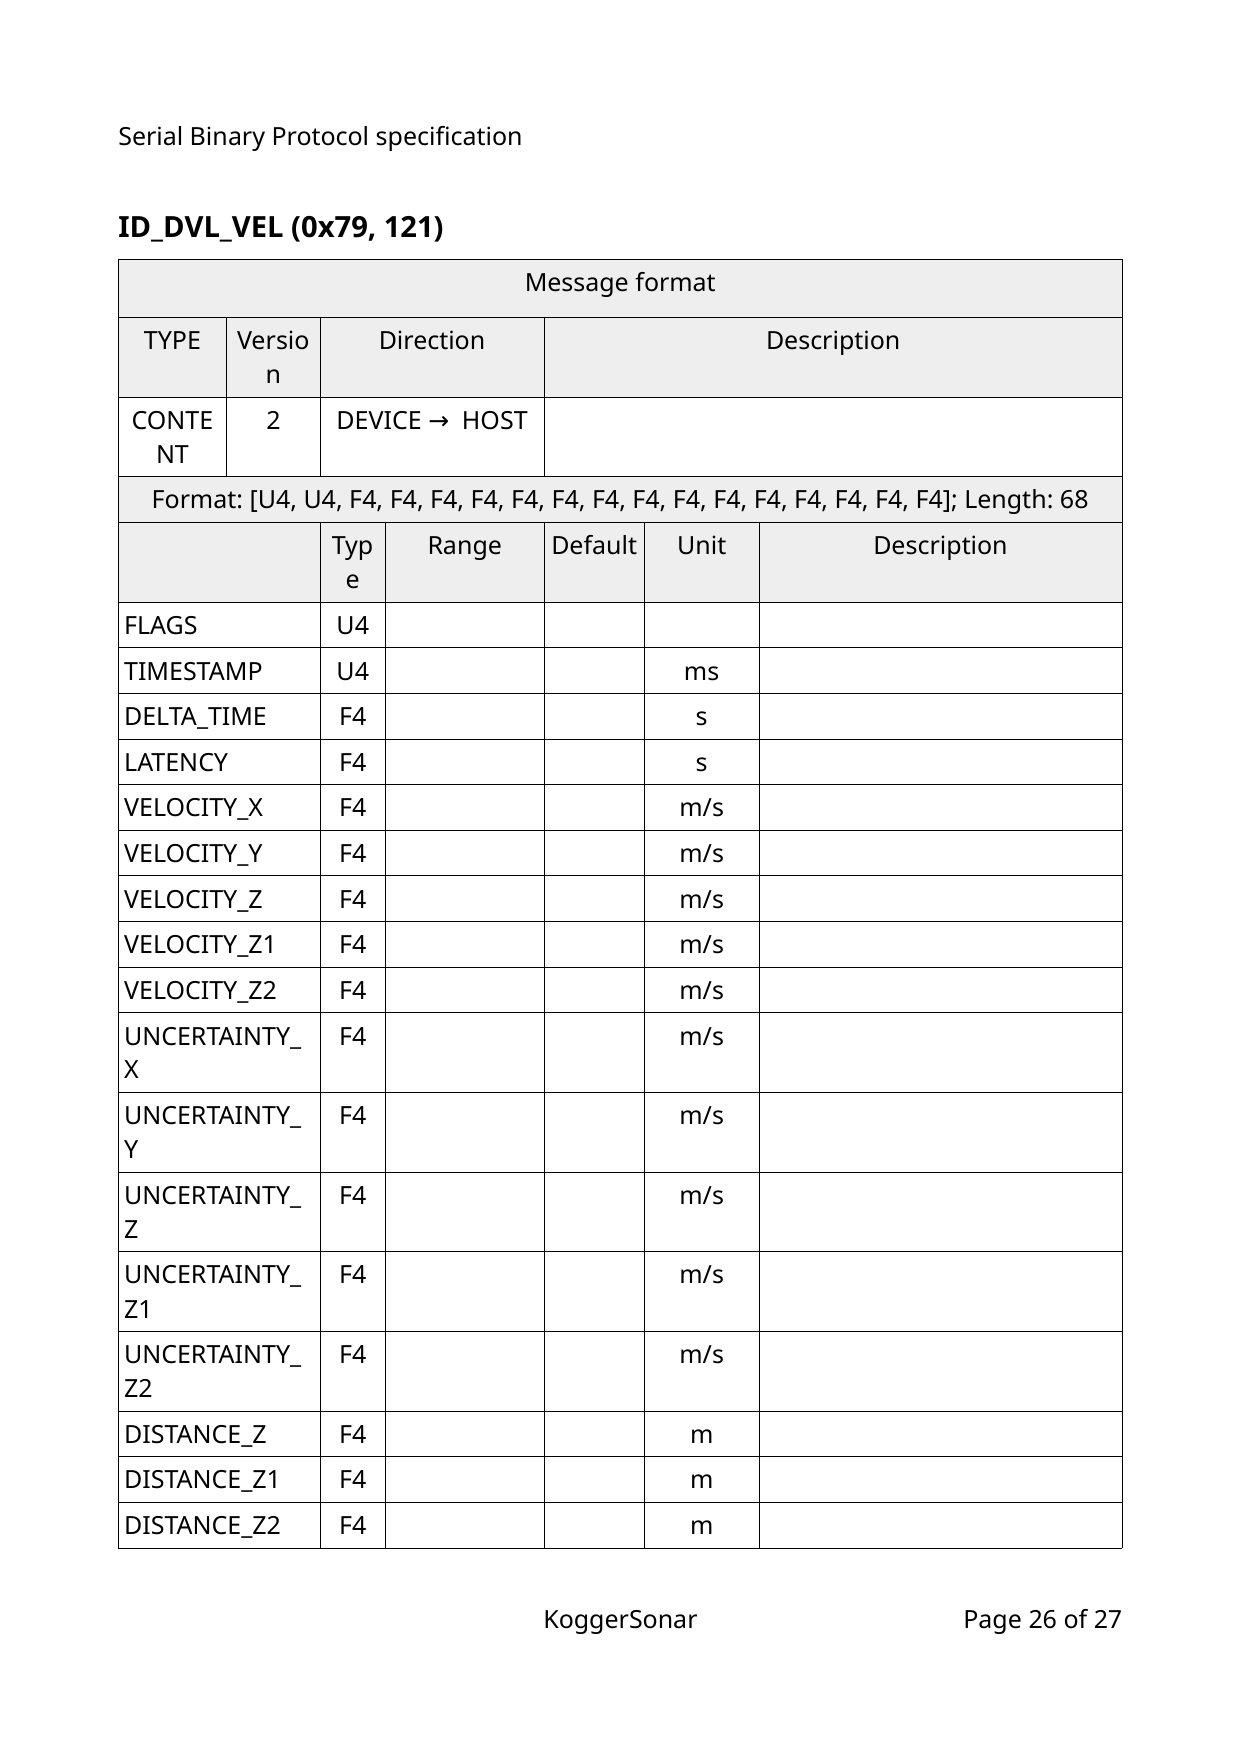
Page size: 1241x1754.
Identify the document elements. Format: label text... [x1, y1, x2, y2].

table_cell [545, 1013, 644, 1092]
table_cell F4 [321, 1252, 385, 1331]
table_cell U4 [321, 648, 385, 693]
table_cell DELTA_TIME [119, 694, 320, 738]
table_cell [545, 694, 644, 738]
table_cell [760, 785, 1122, 830]
table_cell [545, 740, 644, 784]
table_cell s [645, 740, 759, 784]
table_cell [545, 1412, 644, 1456]
table_cell UNCERTAINTY_Z1 [119, 1252, 320, 1331]
table_cell Description [545, 318, 1122, 397]
table_cell [760, 1332, 1122, 1411]
table_cell VELOCITY_Y [119, 831, 320, 875]
table_cell F4 [321, 968, 385, 1012]
table_cell [386, 1503, 544, 1548]
table_cell [760, 648, 1122, 693]
table_cell VELOCITY_Z [119, 876, 320, 921]
table_cell [645, 603, 759, 647]
table_cell [386, 648, 544, 693]
table_cell Direction [321, 318, 544, 397]
table_cell m/s [645, 1332, 759, 1411]
table_cell [545, 922, 644, 967]
table_cell [545, 831, 644, 875]
table_cell [545, 876, 644, 921]
table_cell [760, 922, 1122, 967]
table_cell [545, 1457, 644, 1502]
table_cell F4 [321, 785, 385, 830]
table_cell [386, 876, 544, 921]
table_cell [545, 785, 644, 830]
table_cell [545, 648, 644, 693]
table_cell [760, 876, 1122, 921]
table_cell [545, 968, 644, 1012]
table_cell [760, 1252, 1122, 1331]
table_cell [545, 1332, 644, 1411]
table_cell F4 [321, 1412, 385, 1456]
table_cell [386, 1457, 544, 1502]
table_cell CONTENT [119, 398, 226, 476]
table_cell m/s [645, 1252, 759, 1331]
table_cell [760, 968, 1122, 1012]
table_cell TYPE [119, 318, 226, 397]
table_cell m/s [645, 968, 759, 1012]
table_cell [386, 694, 544, 738]
table_cell VELOCITY_X [119, 785, 320, 830]
table_cell Format: [U4, U4, F4, F4, F4, F4, F4, F4, F4, F4, F4, F4, F4, F4, F4, F4, F4]; Length: 68 [119, 477, 1122, 522]
table_cell F4 [321, 1457, 385, 1502]
table_cell F4 [321, 1503, 385, 1548]
table_cell [386, 968, 544, 1012]
table_cell ms [645, 648, 759, 693]
table_cell [386, 1332, 544, 1411]
table_cell m/s [645, 1093, 759, 1172]
table_cell [386, 1412, 544, 1456]
table_cell Unit [645, 523, 759, 602]
table_cell [545, 1503, 644, 1548]
table_cell m/s [645, 876, 759, 921]
table_cell [386, 785, 544, 830]
table_cell [386, 740, 544, 784]
table_cell [545, 1252, 644, 1331]
table_cell F4 [321, 831, 385, 875]
table_cell F4 [321, 740, 385, 784]
table_cell UNCERTAINTY_X [119, 1013, 320, 1092]
table_cell [760, 1503, 1122, 1548]
table_cell 2 [227, 398, 320, 476]
table_cell [386, 1013, 544, 1092]
table_cell F4 [321, 876, 385, 921]
table_cell [545, 1173, 644, 1251]
table_cell F4 [321, 1173, 385, 1251]
table_cell DISTANCE_Z [119, 1412, 320, 1456]
table_cell DEVICE → HOST [321, 398, 544, 476]
table_cell m [645, 1457, 759, 1502]
table_cell s [645, 694, 759, 738]
table_cell [545, 398, 1122, 476]
table_cell F4 [321, 694, 385, 738]
table_cell m [645, 1503, 759, 1548]
table_cell m/s [645, 922, 759, 967]
table_cell [545, 1093, 644, 1172]
table_cell [760, 1013, 1122, 1092]
table_cell Type [321, 523, 385, 602]
table_cell F4 [321, 1093, 385, 1172]
table_cell Default [545, 523, 644, 602]
table_cell m/s [645, 785, 759, 830]
table_cell F4 [321, 922, 385, 967]
table_cell [760, 1173, 1122, 1251]
table_header Message format [119, 260, 1122, 317]
table_cell DISTANCE_Z2 [119, 1503, 320, 1548]
table_cell U4 [321, 603, 385, 647]
table_cell m/s [645, 1173, 759, 1251]
table_cell VELOCITY_Z2 [119, 968, 320, 1012]
table_cell [386, 603, 544, 647]
table_cell VELOCITY_Z1 [119, 922, 320, 967]
table_cell [760, 740, 1122, 784]
table_cell [386, 1173, 544, 1251]
table_cell UNCERTAINTY_Z [119, 1173, 320, 1251]
table_cell LATENCY [119, 740, 320, 784]
table_cell m [645, 1412, 759, 1456]
table_cell F4 [321, 1013, 385, 1092]
table_cell UNCERTAINTY_Z2 [119, 1332, 320, 1411]
table_cell UNCERTAINTY_Y [119, 1093, 320, 1172]
table_cell [386, 1093, 544, 1172]
table_cell [760, 1457, 1122, 1502]
table_cell TIMESTAMP [119, 648, 320, 693]
table_cell m/s [645, 1013, 759, 1092]
table_cell [760, 1412, 1122, 1456]
table_cell [386, 922, 544, 967]
table_cell Description [760, 523, 1122, 602]
table_cell [545, 603, 644, 647]
subtitle ID_DVL_VEL (0x79, 121) [118, 207, 1122, 246]
table_cell [386, 831, 544, 875]
table_cell [760, 1093, 1122, 1172]
table_cell [760, 603, 1122, 647]
table_cell [760, 694, 1122, 738]
table_cell [119, 523, 320, 602]
table_cell F4 [321, 1332, 385, 1411]
table_cell [760, 831, 1122, 875]
table_cell DISTANCE_Z1 [119, 1457, 320, 1502]
table_cell FLAGS [119, 603, 320, 647]
table_cell Version [227, 318, 320, 397]
table_cell m/s [645, 831, 759, 875]
table_cell Range [386, 523, 544, 602]
table_cell [386, 1252, 544, 1331]
